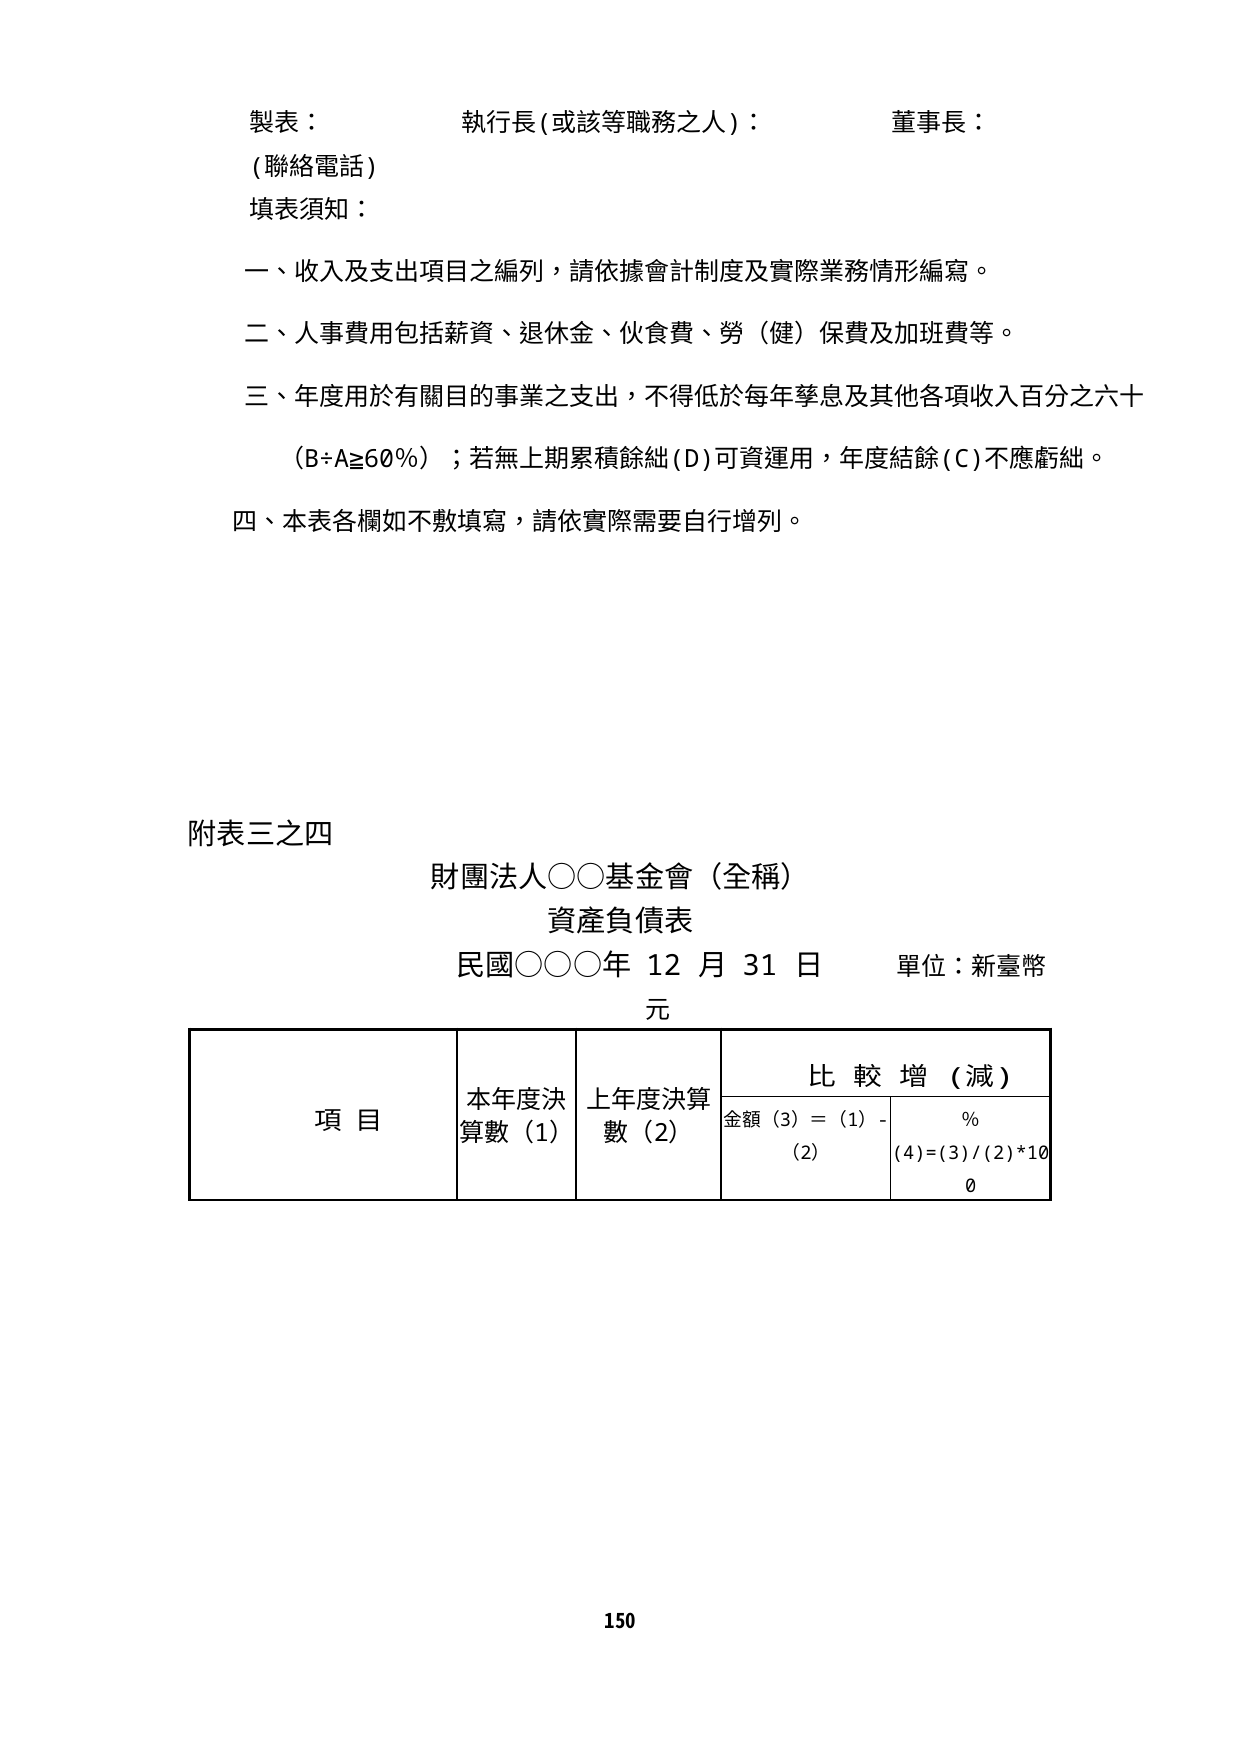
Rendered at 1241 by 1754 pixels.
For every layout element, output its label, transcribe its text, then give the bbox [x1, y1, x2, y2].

text 四、本表各欄如不敷填寫，請依實際需要自行增列。 [187, 477, 1053, 540]
table_header 上年度決算數（2） [577, 1031, 720, 1199]
table_cell ％ (4)=(3)/(2)*100 [891, 1097, 1049, 1199]
text 財團法人○○基金會（全稱） [187, 852, 1053, 896]
text (聯絡電話) [99, 140, 1053, 184]
text 民國○○○年 12 月 31 日 單位：新臺幣元 [187, 940, 1053, 1027]
text 資產負債表 [187, 896, 1053, 940]
table_header 比 較 增 (減) [722, 1031, 1049, 1096]
text 一、收入及支出項目之編列，請依據會計制度及實際業務情形編寫。 [124, 227, 1053, 290]
text 三、年度用於有關目的事業之支出，不得低於每年孳息及其他各項收入百分之六十 （B÷A≧60％）；若無上期累積餘絀(D)可資運用，年度結餘(C)不應虧絀。 [124, 352, 1147, 477]
text 二、人事費用包括薪資、退休金、伙食費、勞（健）保費及加班費等。 [124, 290, 1053, 352]
table_header 項 目 [191, 1031, 456, 1199]
text 製表： 執行長(或該等職務之人)： 董事長： [99, 96, 1053, 140]
text 附表三之四 [187, 790, 1053, 852]
text 填表須知： [99, 184, 1053, 227]
table_cell 金額（3）＝（1）-（2） [722, 1097, 890, 1199]
table_header 本年度決算數（1） [458, 1031, 575, 1199]
